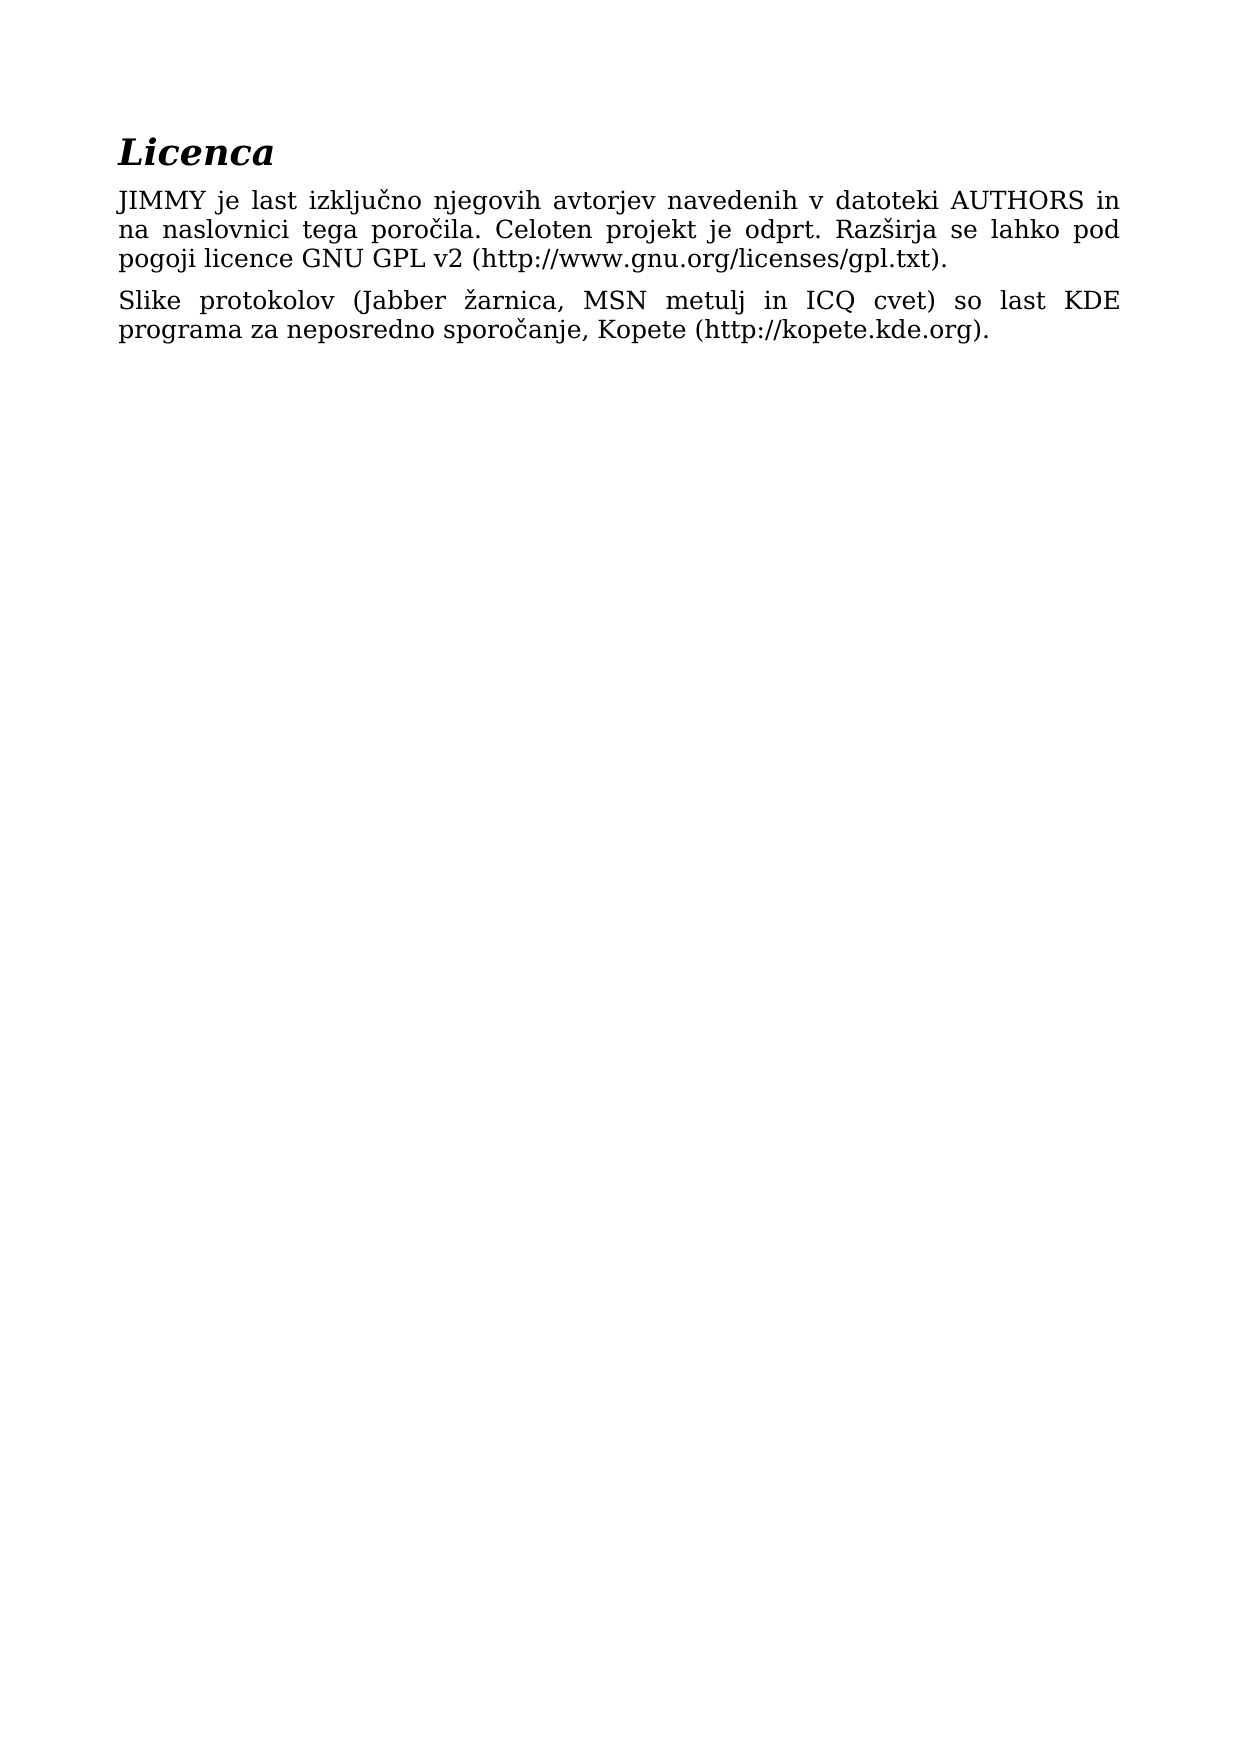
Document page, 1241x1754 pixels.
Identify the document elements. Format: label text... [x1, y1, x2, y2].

text JIMMY je last izključno njegovih avtorjev navedenih v datoteki AUTHORS in na naslovnici tega poročila. Celoten projekt je odprt. Razširja se lahko pod pogoji licence GNU GPL v2 (http://www.gnu.org/licenses/gpl.txt). [118, 186, 1122, 274]
subtitle Licenca [118, 131, 1122, 174]
text Slike protokolov (Jabber žarnica, MSN metulj in ICQ cvet) so last KDE programa za neposredno sporočanje, Kopete (http://kopete.kde.org). [118, 286, 1122, 345]
